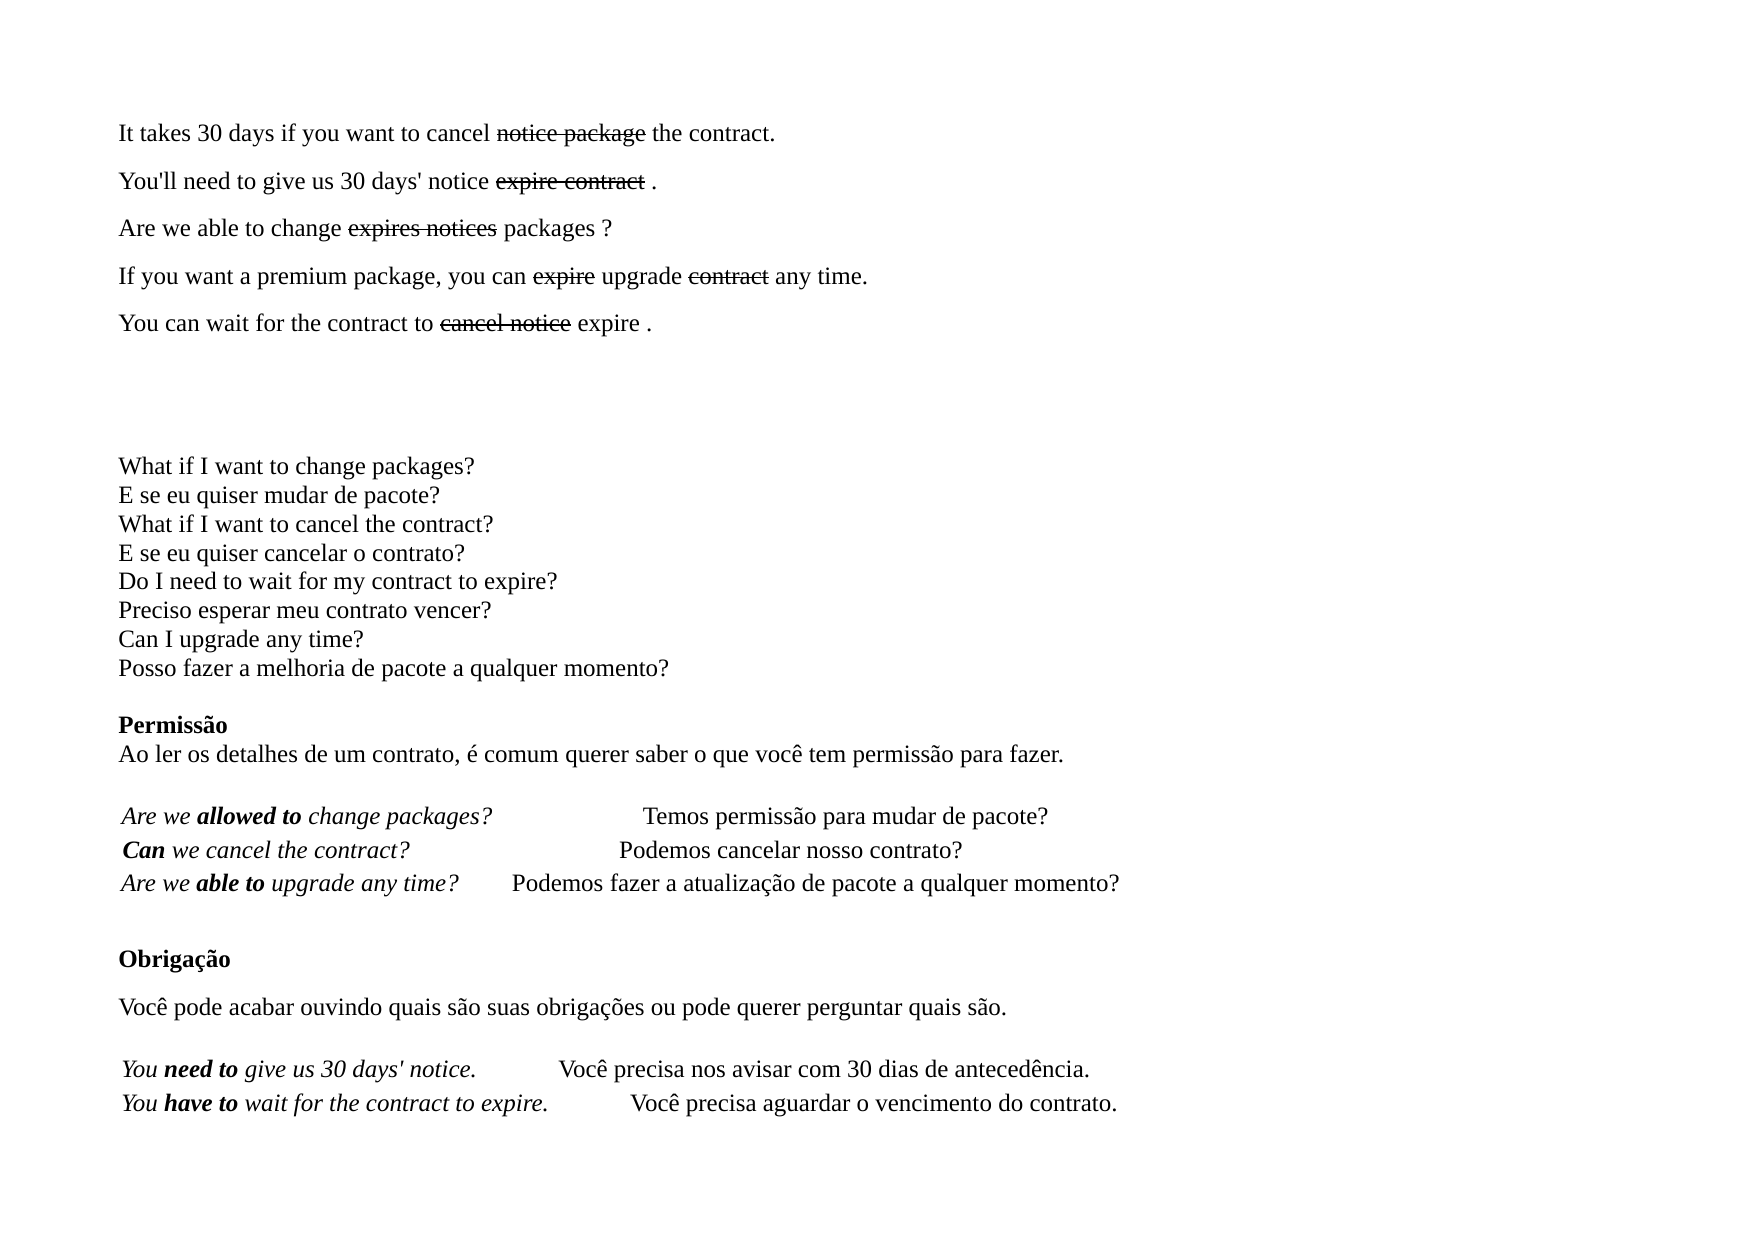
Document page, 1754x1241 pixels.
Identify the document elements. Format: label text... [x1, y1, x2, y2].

text Do I need to wait for my contract to expire? [118, 566, 1636, 595]
text You can wait for the contract to cancel notice expire . [118, 308, 1636, 337]
table_header Ao ler os detalhes de um contrato, é comum querer saber o que você tem permissão para fazer. [118, 739, 1212, 796]
table_cell [118, 1050, 664, 1054]
text Are we able to change expires notices packages ? [118, 213, 1636, 242]
table_header Can we cancel the contract? [122, 835, 619, 863]
text Posso fazer a melhoria de pacote a qualquer momento? [118, 653, 1636, 681]
text What if I want to change packages? [118, 451, 1636, 480]
table_header Are we allowed to change packages? [121, 801, 643, 830]
text Preciso esperar meu contrato vencer? [118, 595, 1636, 624]
text Obrigação [118, 944, 1636, 973]
table_header Você precisa nos avisar com 30 dias de antecedência. [558, 1055, 1212, 1083]
table_header Você precisa aguardar o vencimento do contrato. [630, 1088, 1212, 1117]
table_header Temos permissão para mudar de pacote? [643, 801, 1212, 830]
table_header Você pode acabar ouvindo quais são suas obrigações ou pode querer perguntar quais são. [118, 992, 1212, 1050]
text E se eu quiser mudar de pacote? [118, 480, 1636, 509]
text You'll need to give us 30 days' notice expire contract . [118, 166, 1636, 194]
text Permissão [118, 710, 1636, 739]
text What if I want to cancel the contract? [118, 509, 1636, 538]
text It takes 30 days if you want to cancel notice package the contract. [118, 118, 1636, 147]
table_cell [121, 830, 1212, 835]
table_header [118, 835, 122, 863]
table_header You need to give us 30 days' notice. [121, 1055, 558, 1083]
table_header You have to wait for the contract to expire. [121, 1088, 630, 1117]
table_cell [121, 1083, 1212, 1088]
table_cell [122, 864, 1212, 868]
table_cell [118, 796, 664, 801]
table_header Podemos cancelar nosso contrato? [619, 835, 1212, 863]
table_cell [664, 796, 1212, 801]
table_cell [121, 1117, 1212, 1122]
text If you want a premium package, you can expire upgrade contract any time. [118, 261, 1636, 290]
text E se eu quiser cancelar o contrato? [118, 538, 1636, 566]
text Can I upgrade any time? [118, 624, 1636, 653]
table_cell [665, 1050, 1212, 1054]
table_header Are we able to upgrade any time? [121, 868, 512, 897]
table_header Podemos fazer a atualização de pacote a qualquer momento? [512, 868, 1212, 897]
